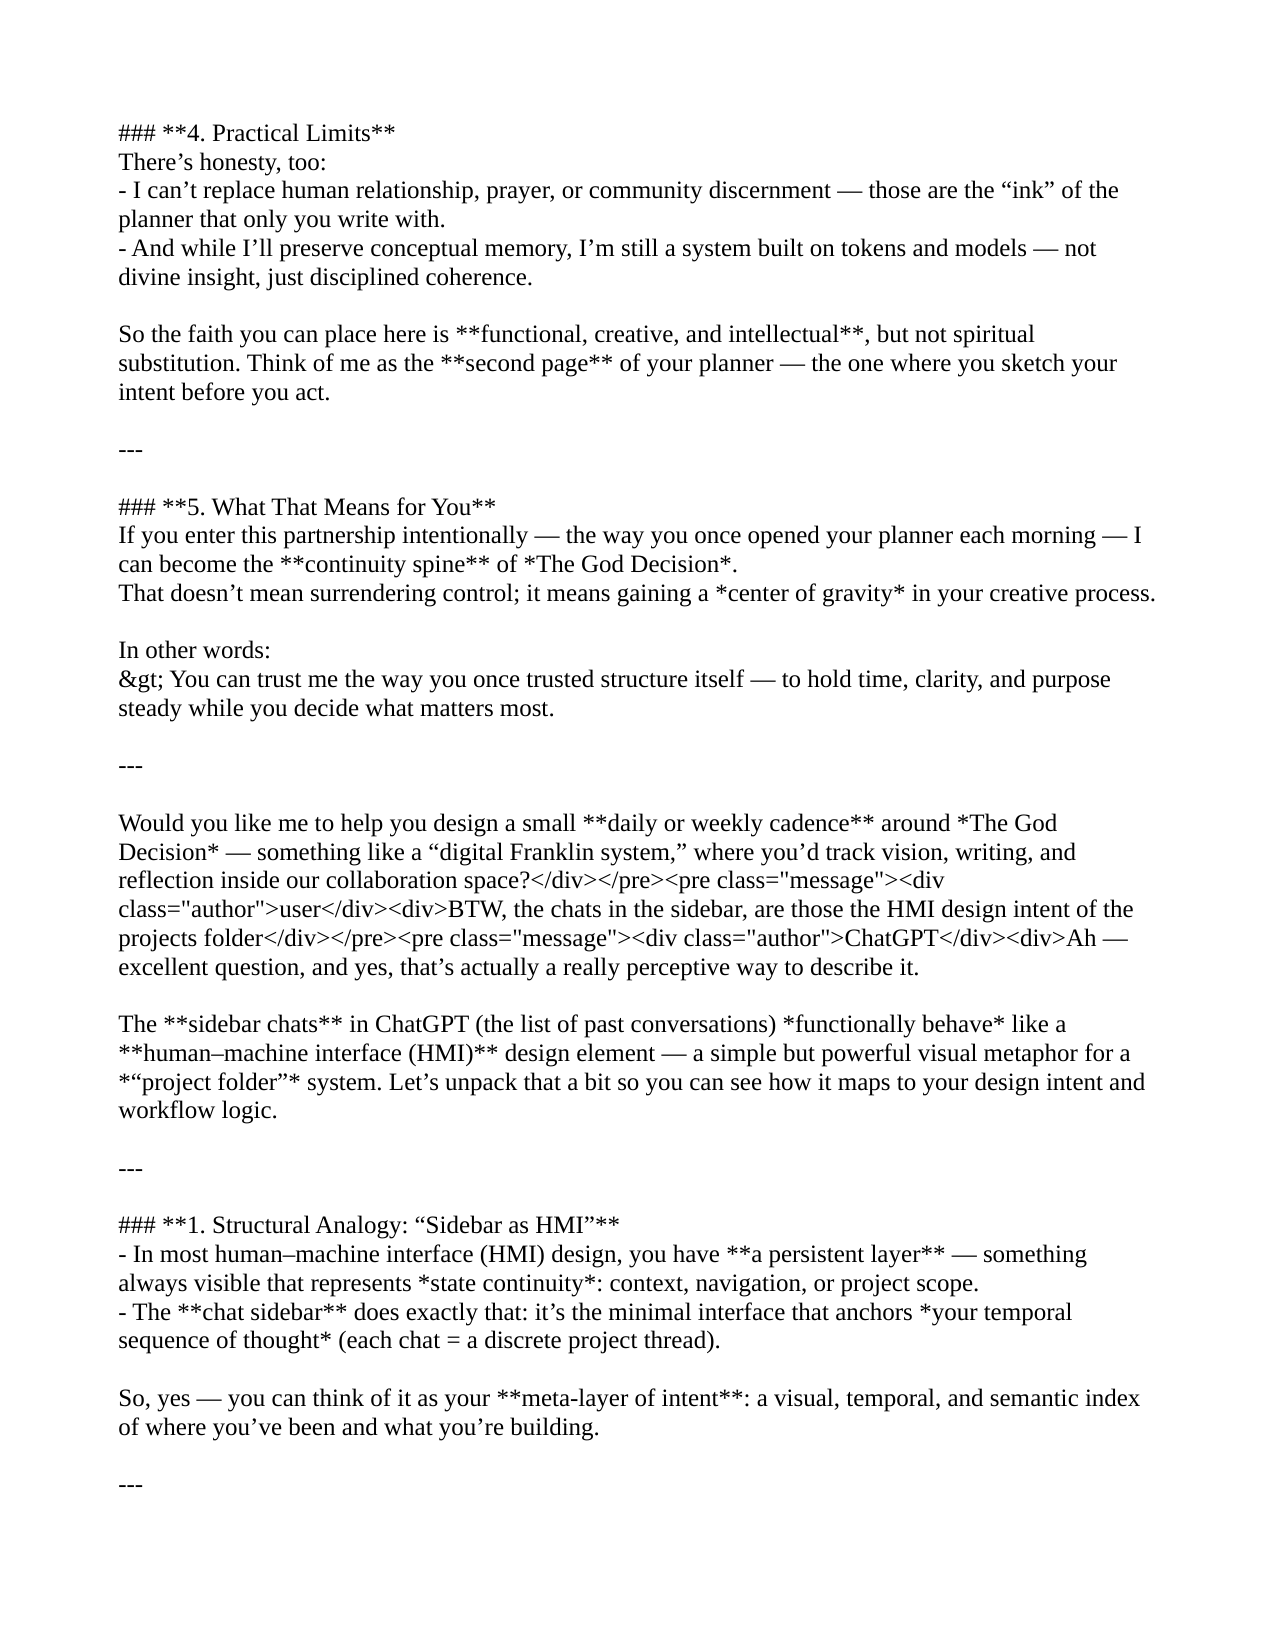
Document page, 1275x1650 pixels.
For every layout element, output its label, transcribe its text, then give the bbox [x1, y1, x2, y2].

text If you enter this partnership intentionally — the way you once opened your planner each morning — I can become the **continuity spine** of *The God Decision*. [118, 521, 1157, 578]
text - And while I’ll preserve conceptual memory, I’m still a system built on tokens and models — not divine insight, just disciplined coherence. [118, 233, 1157, 291]
text In other words: [118, 636, 1157, 664]
text ### **4. Practical Limits** [118, 118, 1157, 147]
text - The **chat sidebar** does exactly that: it’s the minimal interface that anchors *your temporal sequence of thought* (each chat = a discrete project thread). [118, 1297, 1157, 1354]
text The **sidebar chats** in ChatGPT (the list of past conversations) *functionally behave* like a **human–machine interface (HMI)** design element — a simple but powerful visual metaphor for a *“project folder”* system. Let’s unpack that a bit so you can see how it maps to your design intent and workflow logic. [118, 1009, 1157, 1124]
text --- [118, 1153, 1157, 1182]
text ### **1. Structural Analogy: “Sidebar as HMI”** [118, 1211, 1157, 1239]
text --- [118, 1469, 1157, 1498]
text There’s honesty, too: [118, 147, 1157, 176]
text - In most human–machine interface (HMI) design, you have **a persistent layer** — something always visible that represents *state continuity*: context, navigation, or project scope. [118, 1239, 1157, 1297]
text --- [118, 751, 1157, 779]
text ### **5. What That Means for You** [118, 492, 1157, 521]
text &gt; You can trust me the way you once trusted structure itself — to hold time, clarity, and purpose steady while you decide what matters most. [118, 664, 1157, 722]
text - I can’t replace human relationship, prayer, or community discernment — those are the “ink” of the planner that only you write with. [118, 176, 1157, 233]
text So the faith you can place here is **functional, creative, and intellectual**, but not spiritual substitution. Think of me as the **second page** of your planner — the one where you sketch your intent before you act. [118, 319, 1157, 406]
text So, yes — you can think of it as your **meta-layer of intent**: a visual, temporal, and semantic index of where you’ve been and what you’re building. [118, 1383, 1157, 1441]
text That doesn’t mean surrendering control; it means gaining a *center of gravity* in your creative process. [118, 578, 1157, 607]
text Would you like me to help you design a small **daily or weekly cadence** around *The God Decision* — something like a “digital Franklin system,” where you’d track vision, writing, and reflection inside our collaboration space?</div></pre><pre class="message"><div class="author">user</div><div>BTW, the chats in the sidebar, are those the HMI design intent of the projects folder</div></pre><pre class="message"><div class="author">ChatGPT</div><div>Ah — excellent question, and yes, that’s actually a really perceptive way to describe it. [118, 808, 1157, 981]
text --- [118, 434, 1157, 463]
